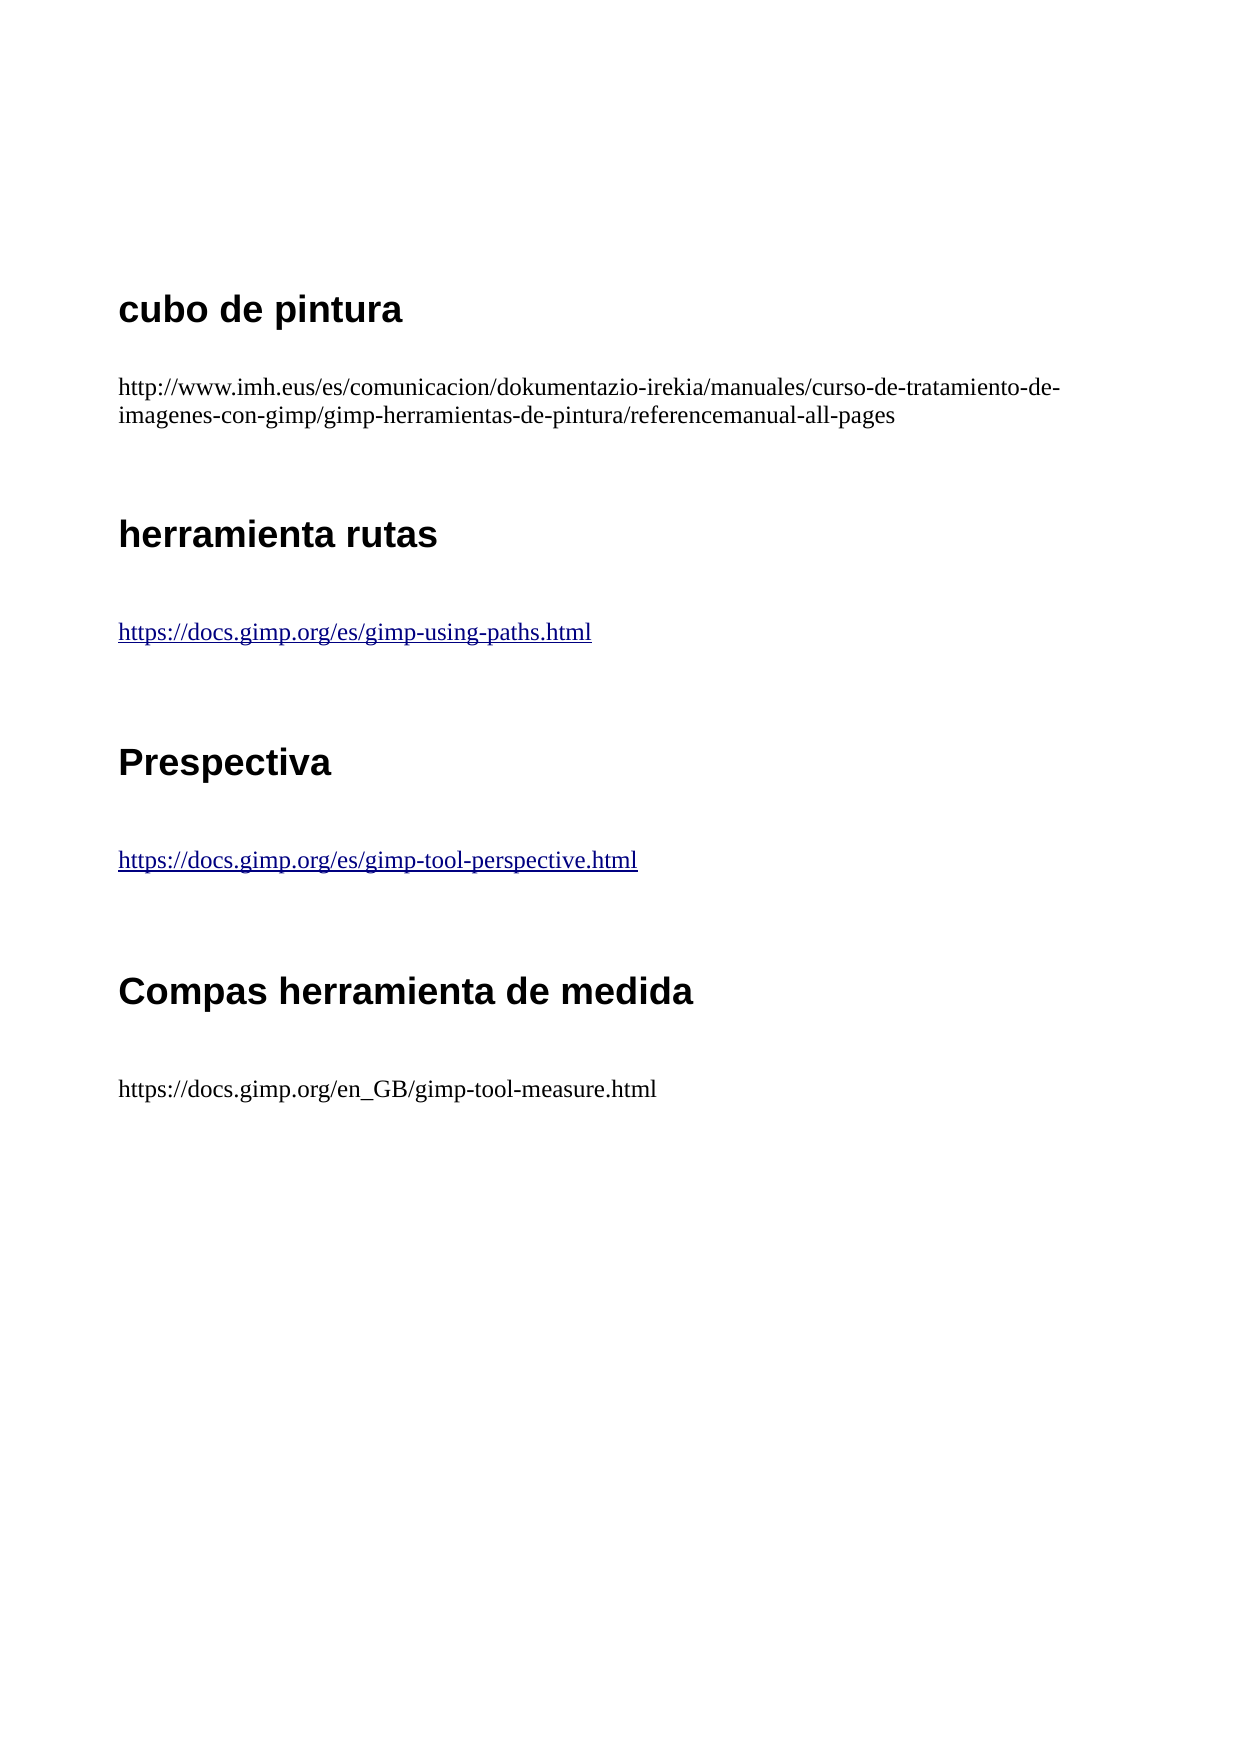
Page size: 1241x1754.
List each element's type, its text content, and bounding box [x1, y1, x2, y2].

text https://docs.gimp.org/es/gimp-tool-perspective.html [118, 845, 1122, 874]
subtitle Prespectiva [118, 740, 1122, 784]
text http://www.imh.eus/es/comunicacion/dokumentazio-irekia/manuales/curso-de-tratamiento-de-imagenes-con-gimp/gimp-herramientas-de-pintura/referencemanual-all-pages [118, 372, 1122, 429]
subtitle cubo de pintura [118, 287, 1122, 331]
subtitle Compas herramienta de medida [118, 968, 1122, 1012]
text https://docs.gimp.org/en_GB/gimp-tool-measure.html [118, 1074, 1122, 1102]
text https://docs.gimp.org/es/gimp-using-paths.html [118, 617, 1122, 646]
subtitle herramienta rutas [118, 512, 1122, 555]
